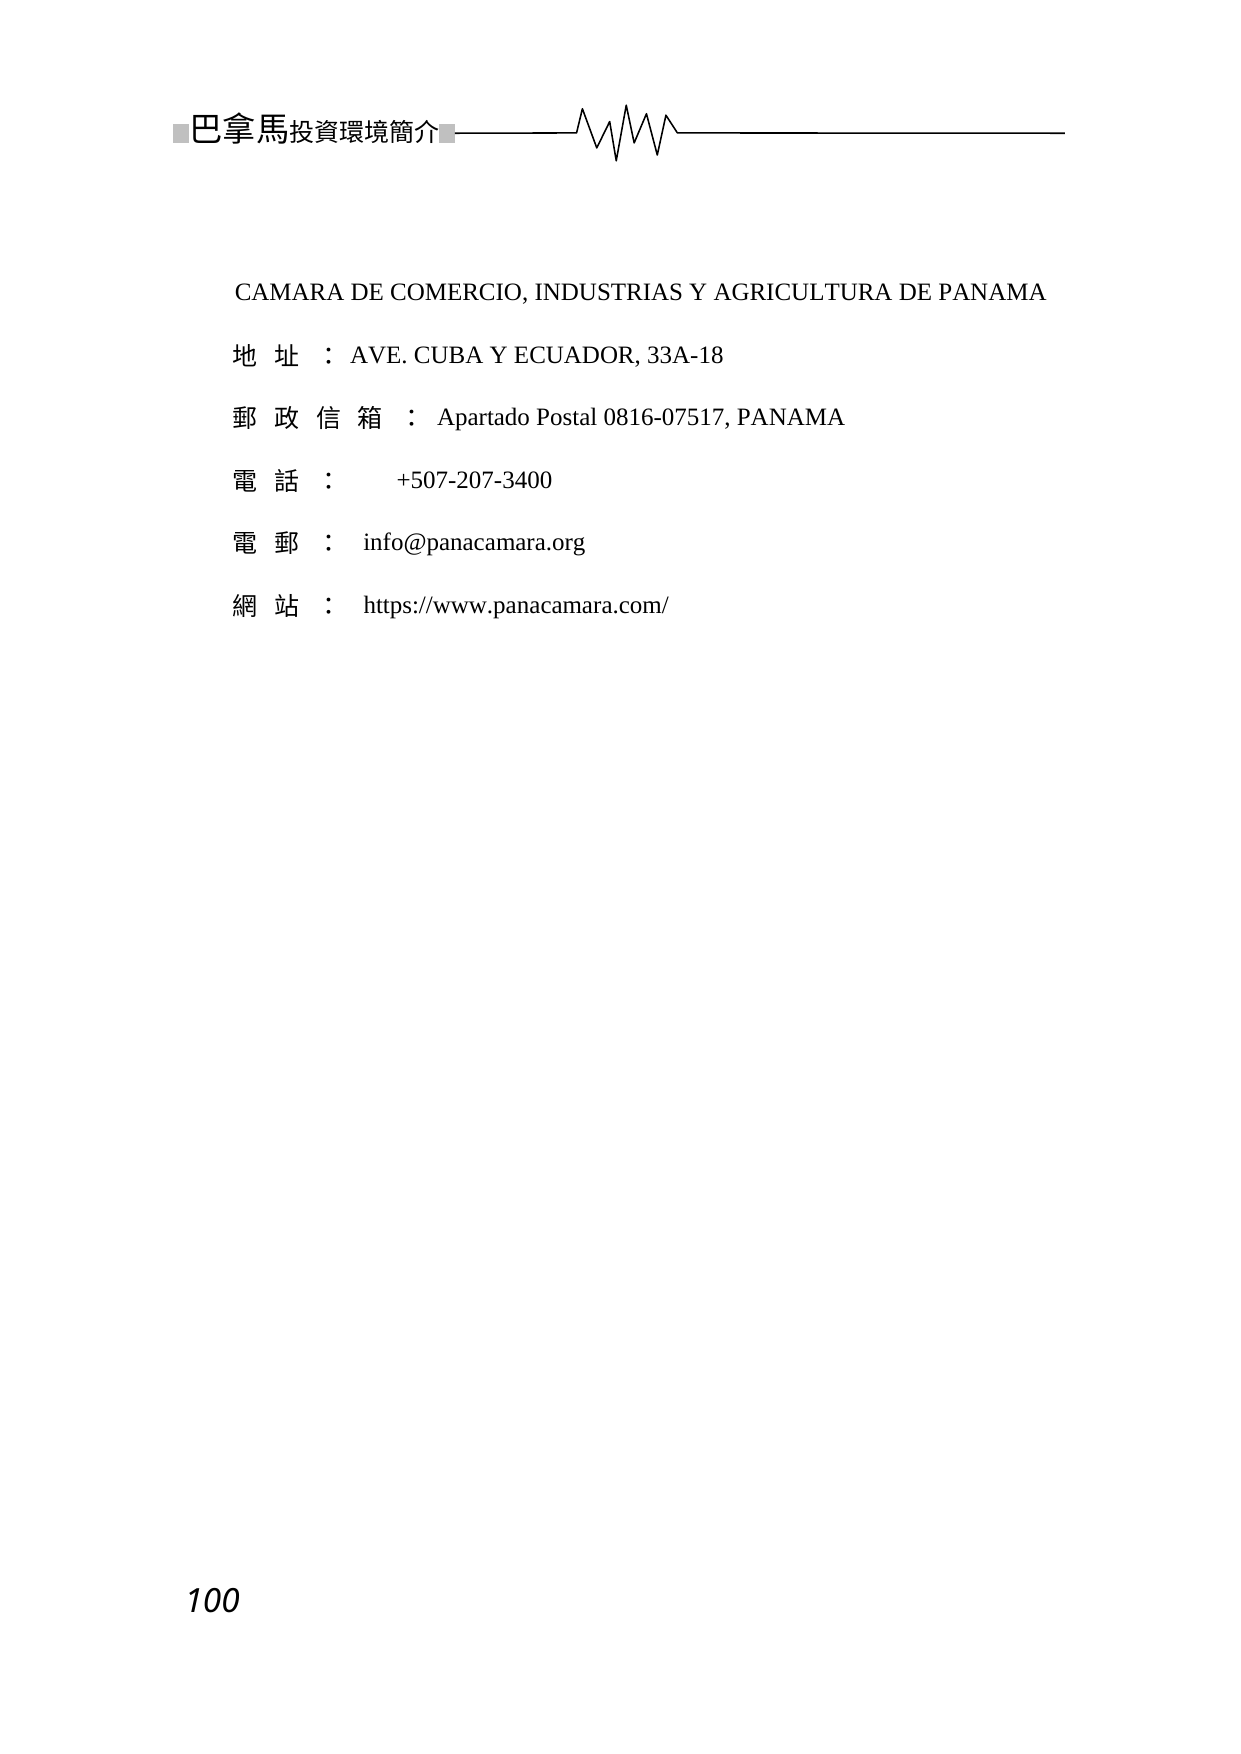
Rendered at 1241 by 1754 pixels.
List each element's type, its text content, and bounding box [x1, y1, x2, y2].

text 地址：AVE. CUBA Y ECUADOR, 33A-18 [207, 313, 1058, 375]
text CAMARA DE COMERCIO, INDUSTRIAS Y AGRICULTURA DE PANAMA [207, 250, 1058, 313]
text 電郵：info@panacamara.org [207, 500, 1058, 563]
text 電話： +507-207-3400 [207, 438, 1058, 500]
text 郵政信箱：Apartado Postal 0816-07517, PANAMA [207, 375, 1058, 438]
text 網站：https://www.panacamara.com/ [207, 563, 1058, 625]
